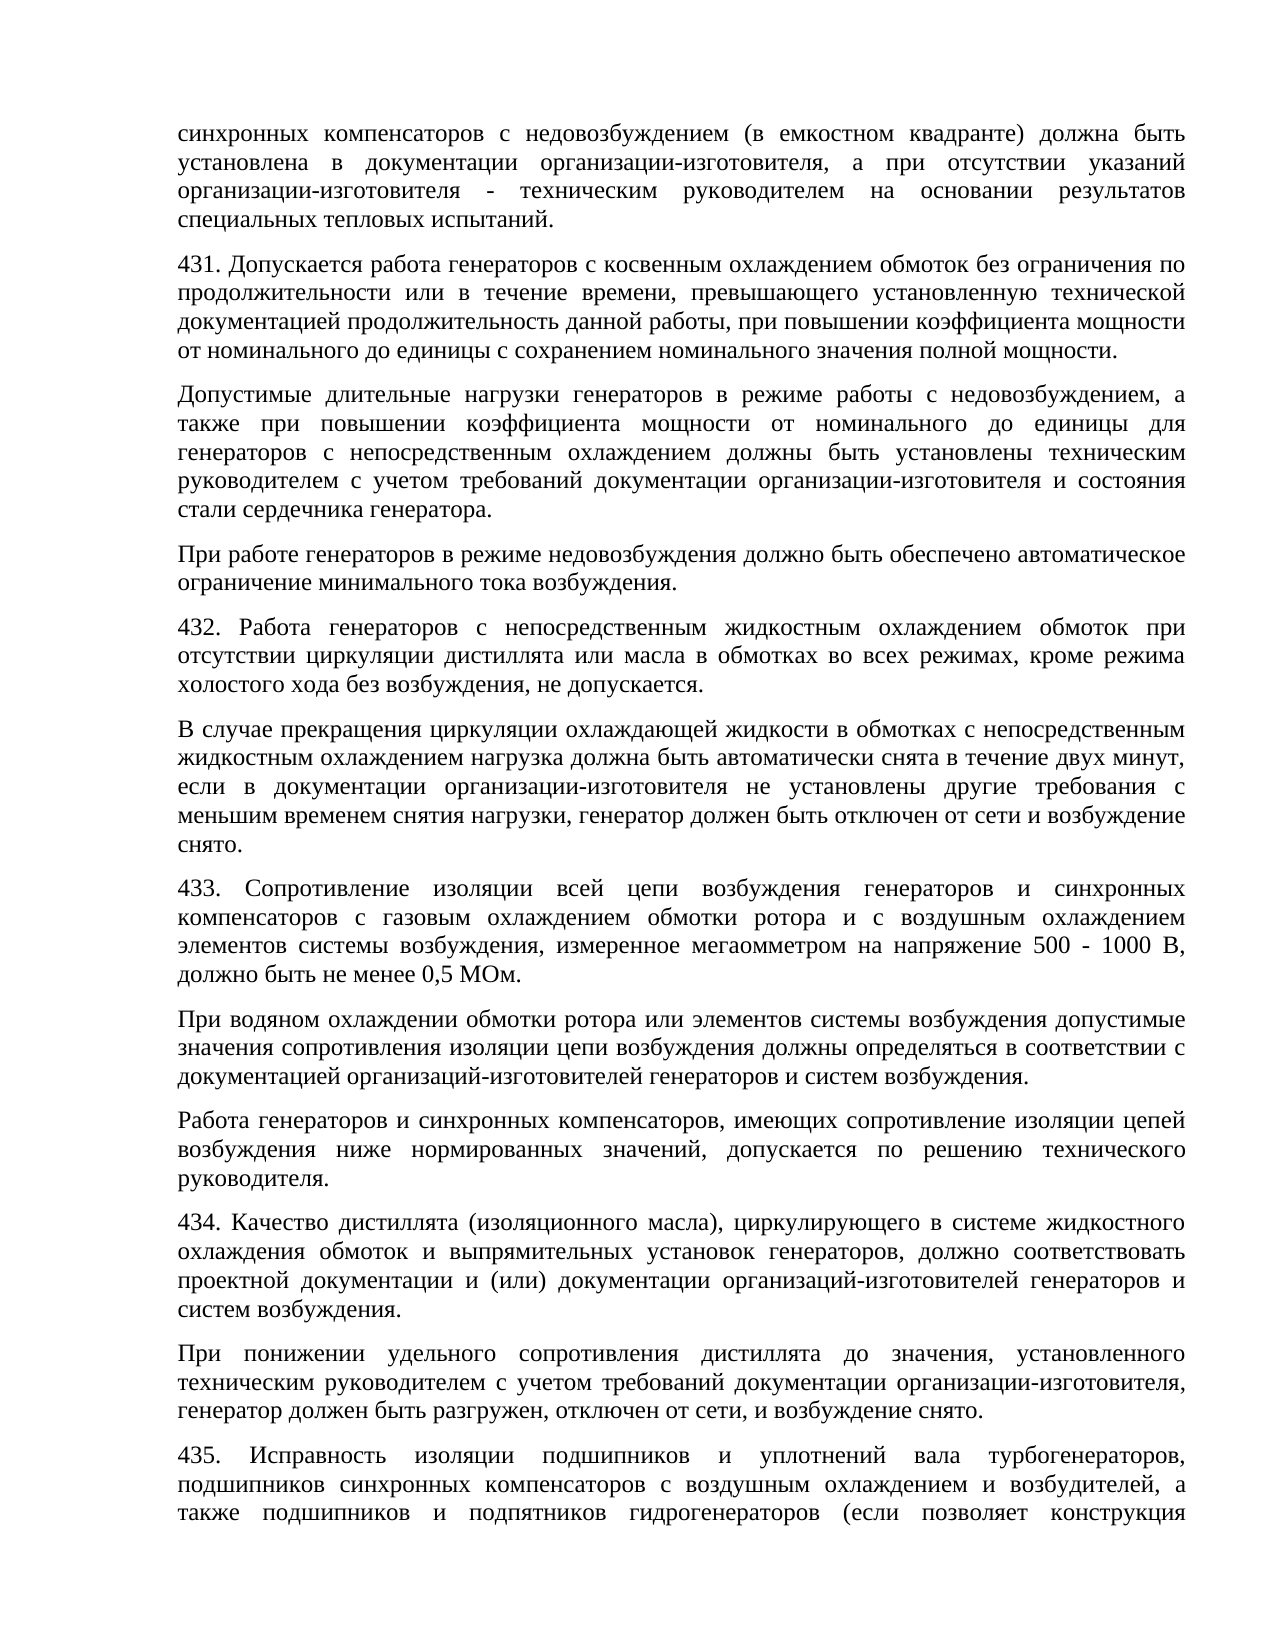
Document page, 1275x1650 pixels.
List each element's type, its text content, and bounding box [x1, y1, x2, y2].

text При водяном охлаждении обмотки ротора или элементов системы возбуждения допустимые значения сопротивления изоляции цепи возбуждения должны определяться в соответствии с документацией организаций-изготовителей генераторов и систем возбуждения. [177, 1004, 1186, 1090]
text 432. Работа генераторов с непосредственным жидкостным охлаждением обмоток при отсутствии циркуляции дистиллята или масла в обмотках во всех режимах, кроме режима холостого хода без возбуждения, не допускается. [177, 612, 1186, 698]
text В случае прекращения циркуляции охлаждающей жидкости в обмотках с непосредственным жидкостным охлаждением нагрузка должна быть автоматически снята в течение двух минут, если в документации организации-изготовителя не установлены другие требования с меньшим временем снятия нагрузки, генератор должен быть отключен от сети и возбуждение снято. [177, 714, 1186, 857]
text 434. Качество дистиллята (изоляционного масла), циркулирующего в системе жидкостного охлаждения обмоток и выпрямительных установок генераторов, должно соответствовать проектной документации и (или) документации организаций-изготовителей генераторов и систем возбуждения. [177, 1207, 1186, 1322]
text синхронных компенсаторов с недовозбуждением (в емкостном квадранте) должна быть установлена в документации организации-изготовителя, а при отсутствии указаний организации-изготовителя - техническим руководителем на основании результатов специальных тепловых испытаний. [177, 118, 1186, 233]
text 435. Исправность изоляции подшипников и уплотнений вала турбогенераторов, подшипников синхронных компенсаторов с воздушным охлаждением и возбудителей, а также подшипников и подпятников гидрогенераторов (если позволяет конструкция [177, 1440, 1186, 1526]
text Допустимые длительные нагрузки генераторов в режиме работы с недовозбуждением, а также при повышении коэффициента мощности от номинального до единицы для генераторов с непосредственным охлаждением должны быть установлены техническим руководителем с учетом требований документации организации-изготовителя и состояния стали сердечника генератора. [177, 379, 1186, 523]
text 433. Сопротивление изоляции всей цепи возбуждения генераторов и синхронных компенсаторов с газовым охлаждением обмотки ротора и с воздушным охлаждением элементов системы возбуждения, измеренное мегаомметром на напряжение 500 - 1000 В, должно быть не менее 0,5 МОм. [177, 873, 1186, 988]
text Работа генераторов и синхронных компенсаторов, имеющих сопротивление изоляции цепей возбуждения ниже нормированных значений, допускается по решению технического руководителя. [177, 1106, 1186, 1192]
text При понижении удельного сопротивления дистиллята до значения, установленного техническим руководителем с учетом требований документации организации-изготовителя, генератор должен быть разгружен, отключен от сети, и возбуждение снято. [177, 1338, 1186, 1424]
text При работе генераторов в режиме недовозбуждения должно быть обеспечено автоматическое ограничение минимального тока возбуждения. [177, 539, 1186, 596]
text 431. Допускается работа генераторов с косвенным охлаждением обмоток без ограничения по продолжительности или в течение времени, превышающего установленную технической документацией продолжительность данной работы, при повышении коэффициента мощности от номинального до единицы с сохранением номинального значения полной мощности. [177, 249, 1186, 364]
